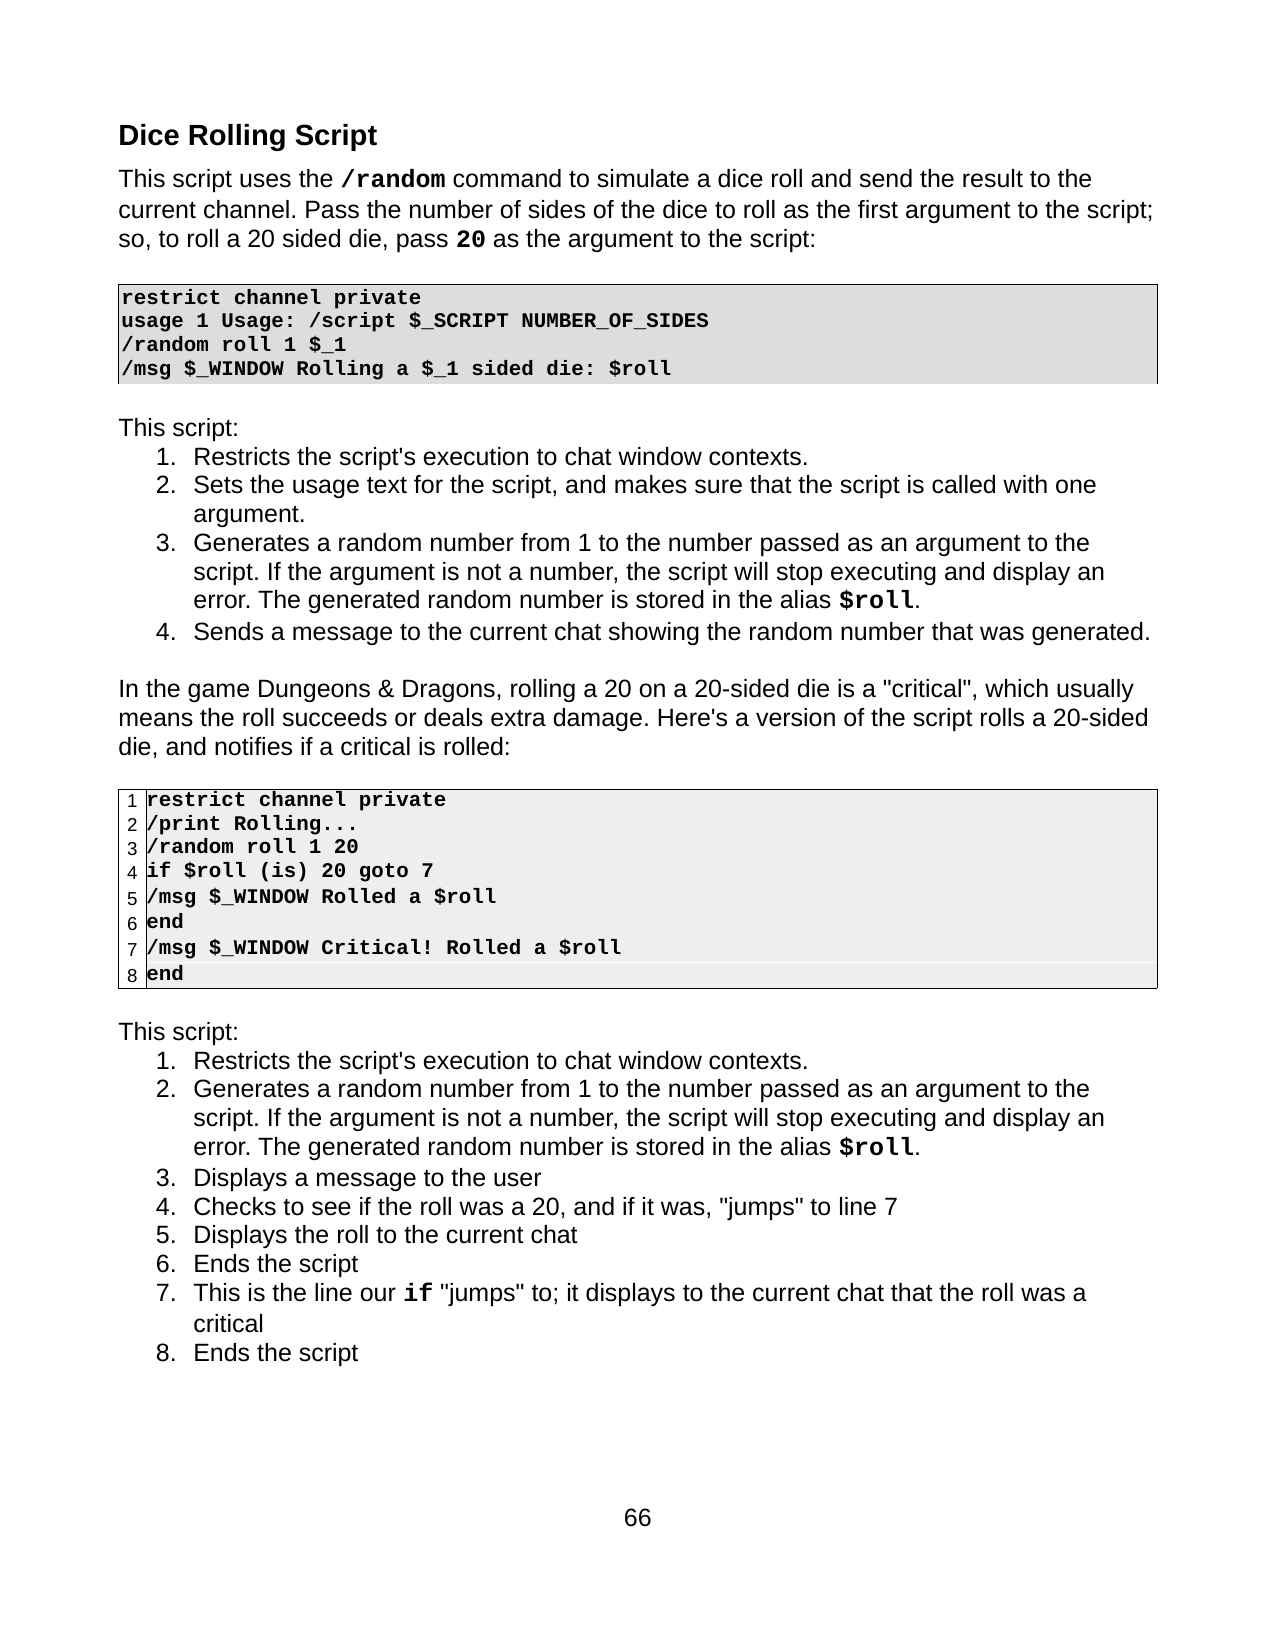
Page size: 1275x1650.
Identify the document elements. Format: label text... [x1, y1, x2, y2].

table_cell 3 [119, 836, 146, 860]
table_cell /print Rolling... [147, 813, 1157, 836]
table_header restrict channel private [147, 790, 1157, 813]
table_cell /msg $_WINDOW Rolled a $roll [147, 886, 1157, 911]
table_cell /random roll 1 20 [147, 836, 1157, 860]
list Restricts the script's execution to chat window contexts. [156, 442, 1157, 471]
list Ends the script [156, 1338, 1157, 1366]
list Restricts the script's execution to chat window contexts. [156, 1046, 1157, 1074]
subtitle Dice Rolling Script [118, 118, 1157, 152]
text In the game Dungeons & Dragons, rolling a 20 on a 20-sided die is a "critical", which usually means the roll succeeds or deals extra damage. Here's a version of the script rolls a 20-sided die, and notifies if a critical is rolled: [118, 674, 1157, 760]
table_cell /msg $_WINDOW Critical! Rolled a $roll [147, 937, 1157, 962]
table_cell 6 [119, 911, 146, 937]
list Generates a random number from 1 to the number passed as an argument to the script. If the argument is not a number, the script will stop executing and display an error. The generated random number is stored in the alias $roll. [156, 1074, 1157, 1163]
list Displays a message to the user [156, 1163, 1157, 1192]
list Checks to see if the roll was a 20, and if it was, "jumps" to line 7 [156, 1192, 1157, 1220]
list This is the line our if "jumps" to; it displays to the current chat that the roll was a critical [156, 1278, 1157, 1338]
table_cell end [147, 963, 1157, 988]
table_cell end [147, 911, 1157, 937]
text This script uses the /random command to simulate a dice roll and send the result to the current channel. Pass the number of sides of the dice to roll as the first argument to the script; so, to roll a 20 sided die, pass 20 as the argument to the script: [118, 164, 1157, 255]
list Ends the script [156, 1249, 1157, 1278]
table_cell 2 [119, 813, 146, 836]
list Generates a random number from 1 to the number passed as an argument to the script. If the argument is not a number, the script will stop executing and display an error. The generated random number is stored in the alias $roll. [156, 528, 1157, 616]
table_cell 4 [119, 860, 146, 886]
text This script: [118, 1017, 1157, 1046]
list Displays the roll to the current chat [156, 1220, 1157, 1249]
table_cell 7 [119, 937, 146, 962]
table_cell 5 [119, 886, 146, 911]
table_header restrict channel private usage 1 Usage: /script $_SCRIPT NUMBER_OF_SIDES /random roll 1 $_1 /msg $_WINDOW Rolling a $_1 sided die: $roll [119, 285, 1157, 384]
table_cell 8 [119, 963, 146, 988]
list Sends a message to the current chat showing the random number that was generated. [156, 616, 1157, 645]
text This script: [118, 413, 1157, 442]
table_cell if $roll (is) 20 goto 7 [147, 860, 1157, 886]
table_header 1 [119, 790, 146, 813]
list Sets the usage text for the script, and makes sure that the script is called with one argument. [156, 471, 1157, 528]
